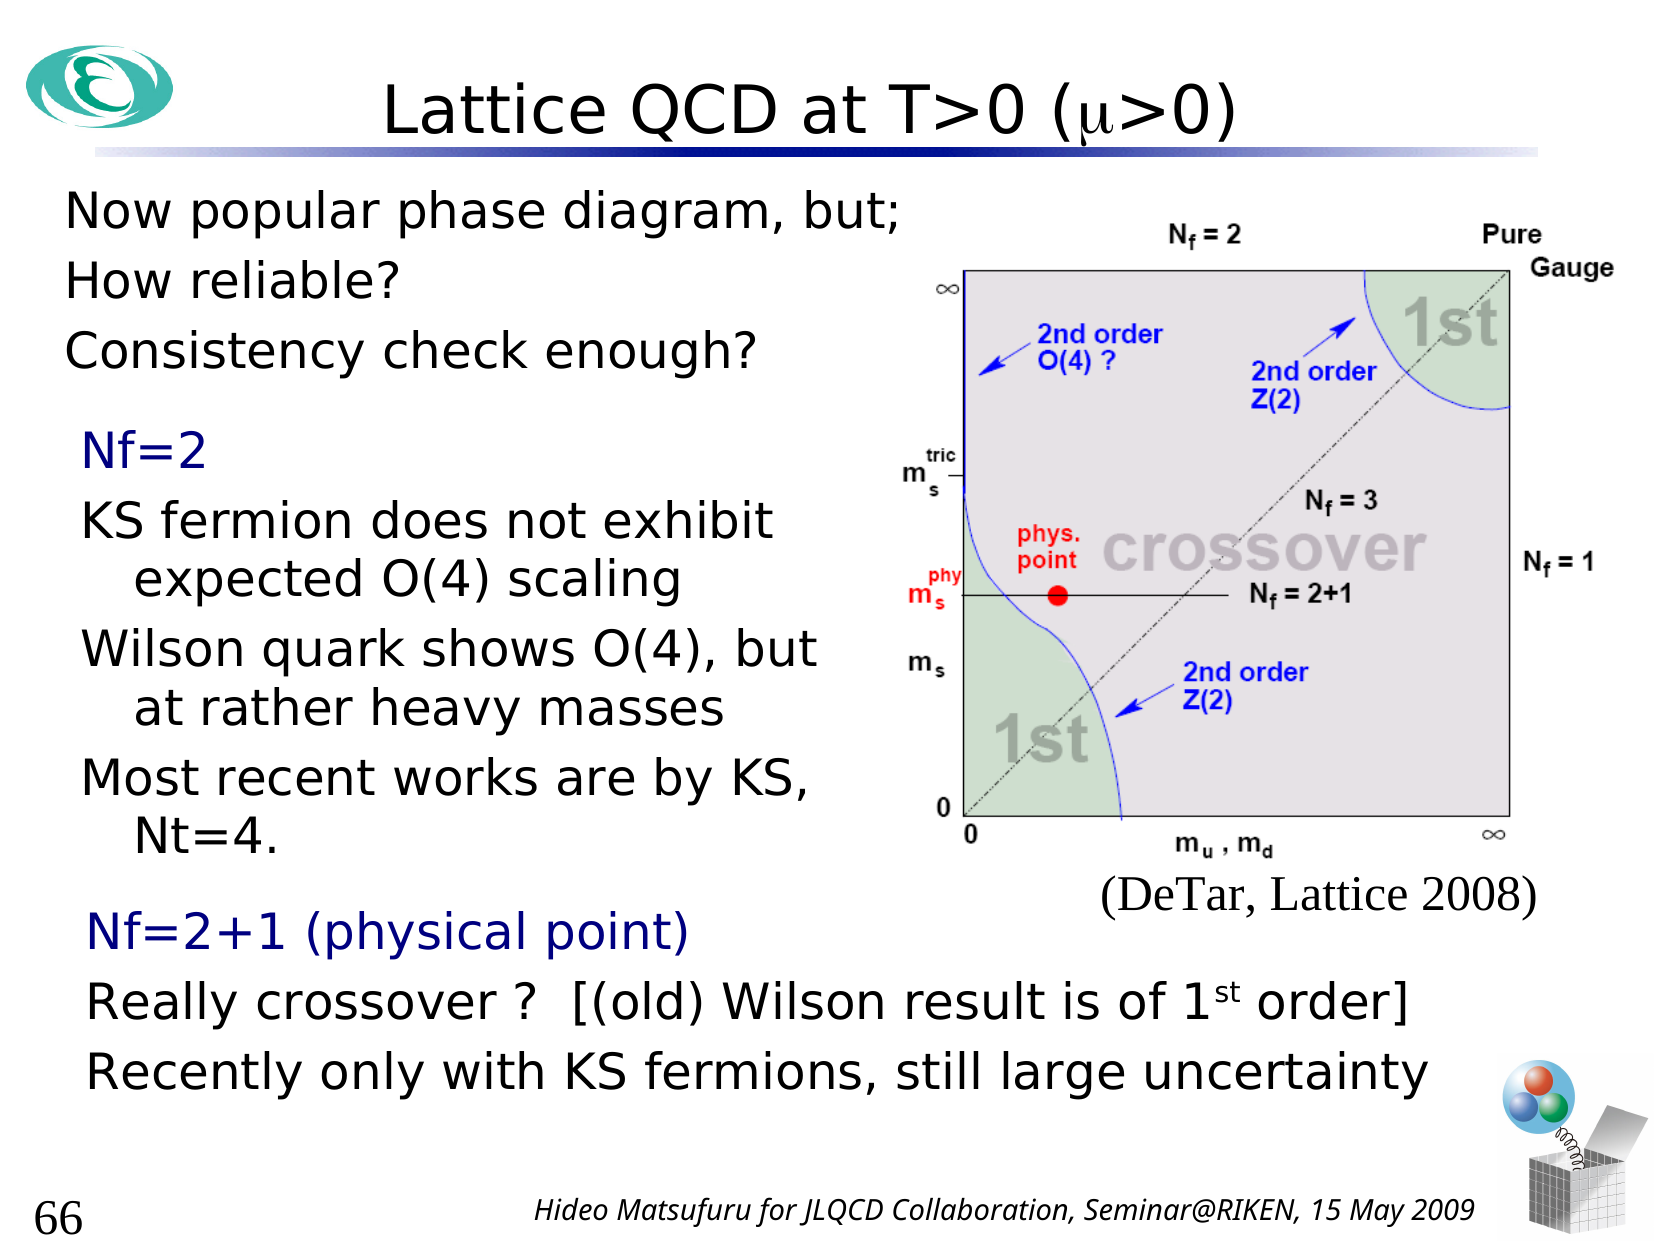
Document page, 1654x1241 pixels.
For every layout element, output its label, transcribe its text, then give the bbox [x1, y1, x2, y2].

picture [1497, 1053, 1654, 1241]
list Now popular phase diagram, but; How reliable? Consistency check enough? [46, 182, 1499, 407]
picture [95, 147, 186, 157]
list Nf=2 KS fermion does not exhibit expected O(4) scaling Wilson quark shows O(4), but at rather heavy masses Most recent works are by KS, Nt=4. [62, 422, 854, 866]
picture [1435, 147, 1538, 157]
text_box (DeTar, Lattice 2008) [1100, 865, 1539, 927]
picture [874, 201, 1626, 869]
list Nf=2+1 (physical point) Really crossover ? [(old) Wilson result is of 1st order] Recently only with KS fermions, still large uncertainty [67, 902, 1520, 1127]
title Lattice QCD at T>0 (>0) [186, 57, 1435, 164]
picture [20, 37, 179, 136]
